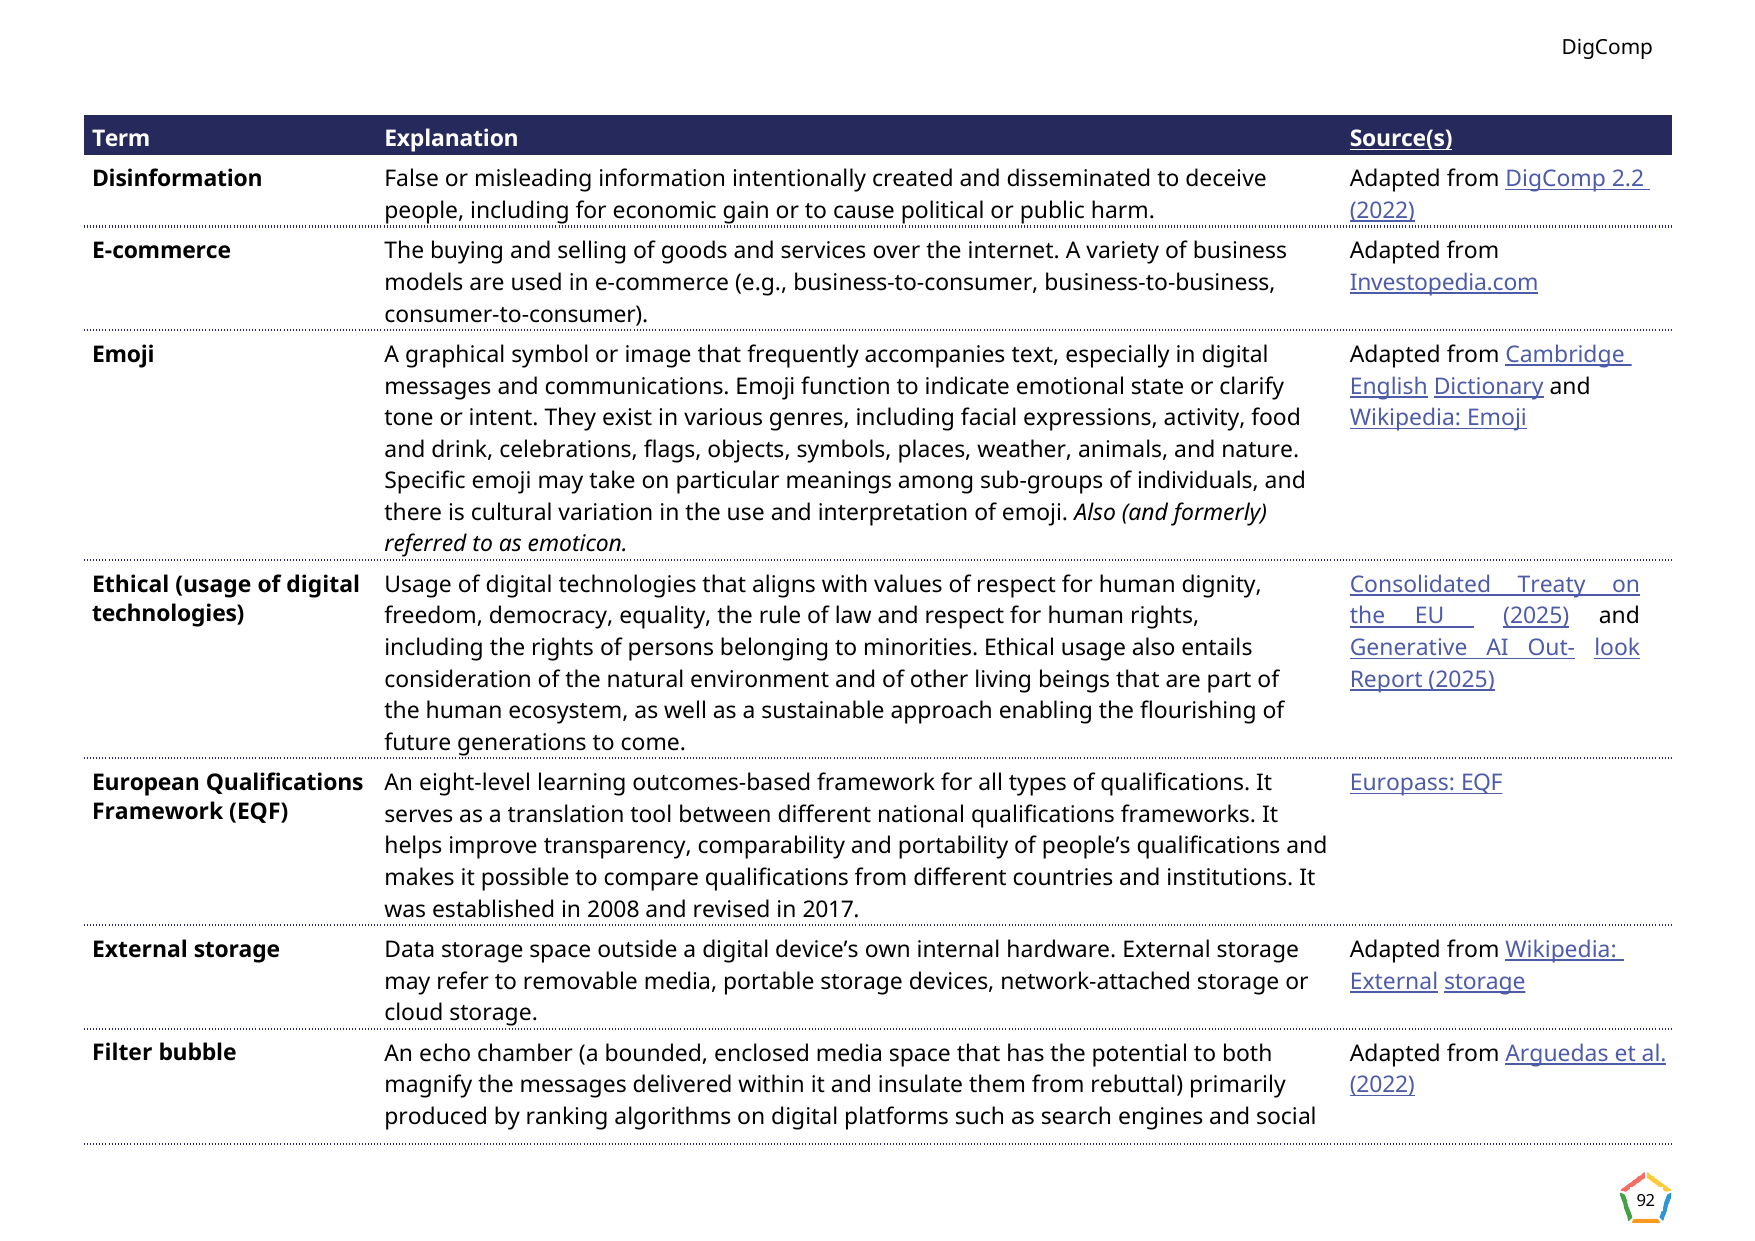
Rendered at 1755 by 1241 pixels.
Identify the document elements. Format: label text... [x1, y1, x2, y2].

table_cell Emoji [84, 329, 364, 559]
table_cell Data storage space outside a digital device’s own internal hardware. External storage may refer to removable media, portable storage devices, network-attached storage or cloud storage. [364, 924, 1337, 1028]
table_cell Filter bubble [84, 1028, 364, 1142]
table_cell Ethical (usage of digital technologies) [84, 559, 364, 757]
table_cell The buying and selling of goods and services over the internet. A variety of business models are used in e-commerce (e.g., business-to-consumer, business-to-business, consumer-to-consumer). [364, 225, 1337, 329]
table_header Term [84, 115, 364, 155]
table_cell An eight-level learning outcomes-based framework for all types of qualifications. It serves as a translation tool between different national qualifications frameworks. It helps improve transparency, comparability and portability of people’s qualifications and makes it possible to compare qualifications from different countries and institutions. It was established in 2008 and revised in 2017. [364, 757, 1337, 924]
table_cell Adapted from Arguedas et al. (2022) [1337, 1028, 1672, 1142]
table_cell Europass: EQF [1337, 757, 1672, 924]
table_cell Adapted from Investopedia.com [1337, 225, 1672, 329]
table_cell Usage of digital technologies that aligns with values of respect for human dignity, freedom, democracy, equality, the rule of law and respect for human rights, including the rights of persons belonging to minorities. Ethical usage also entails consideration of the natural environment and of other living beings that are part of the human ecosystem, as well as a sustainable approach enabling the flourishing of future generations to come. [364, 559, 1337, 757]
table_header Source(s) [1337, 115, 1672, 155]
table_cell European Qualifications Framework (EQF) [84, 757, 364, 924]
table_cell Adapted from DigComp 2.2 (2022) [1337, 155, 1672, 225]
table_cell External storage [84, 924, 364, 1028]
table_cell Adapted from Cambridge English Dictionary and Wikipedia: Emoji [1337, 329, 1672, 559]
table_cell False or misleading information intentionally created and disseminated to deceive people, including for economic gain or to cause political or public harm. [364, 155, 1337, 225]
table_cell Consolidated Treaty on the EU (2025) and Generative AI Out- look Report (2025) [1337, 559, 1672, 757]
table_cell Adapted from Wikipedia: External storage [1337, 924, 1672, 1028]
table_cell An echo chamber (a bounded, enclosed media space that has the potential to both magnify the messages delivered within it and insulate them from rebuttal) primarily produced by ranking algorithms on digital platforms such as search engines and social [364, 1028, 1337, 1142]
table_cell E-commerce [84, 225, 364, 329]
table_header Explanation [364, 115, 1337, 155]
table_cell Disinformation [84, 155, 364, 225]
table_cell A graphical symbol or image that frequently accompanies text, especially in digital messages and communications. Emoji function to indicate emotional state or clarify tone or intent. They exist in various genres, including facial expressions, activity, food and drink, celebrations, flags, objects, symbols, places, weather, animals, and nature. Specific emoji may take on particular meanings among sub-groups of individuals, and there is cultural variation in the use and interpretation of emoji. Also (and formerly) referred to as emoticon. [364, 329, 1337, 559]
